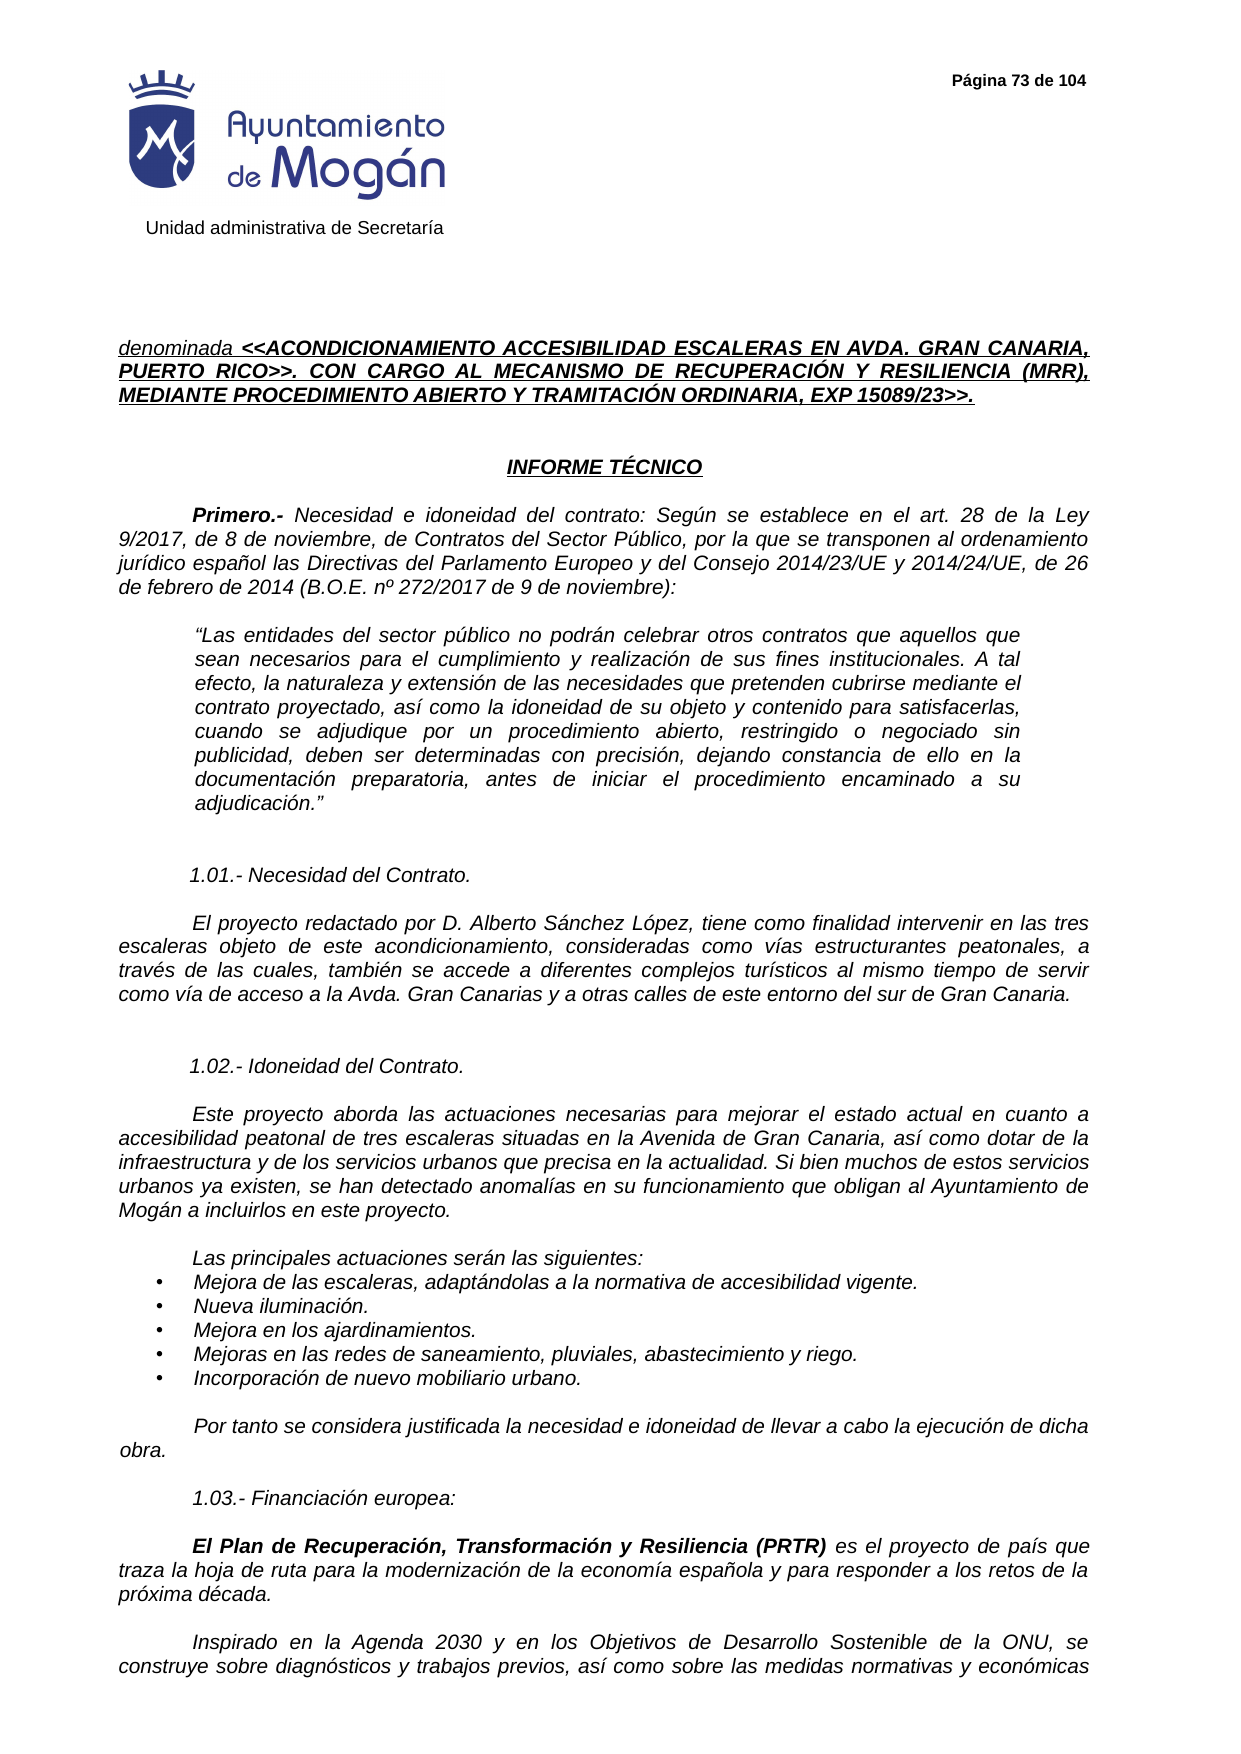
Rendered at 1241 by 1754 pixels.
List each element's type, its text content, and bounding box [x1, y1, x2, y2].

text Inspirado en la Agenda 2030 y en los Objetivos de Desarrollo Sostenible de la ONU, se construye sobre diagnósticos y trabajos previos, así como sobre las medidas normativas y económicas [118, 1629, 1092, 1677]
list Mejora de las escaleras, adaptándolas a la normativa de accesibilidad vigente. [156, 1270, 1092, 1294]
text 1.01.- Necesidad del Contrato. [189, 862, 1022, 886]
text Las principales actuaciones serán las siguientes: [118, 1246, 1092, 1270]
text El Plan de Recuperación, Transformación y Resiliencia (PRTR) es el proyecto de país que traza la hoja de ruta para la modernización de la economía española y para responder a los retos de la próxima década. [118, 1534, 1092, 1606]
list Incorporación de nuevo mobiliario urbano. [156, 1366, 1092, 1390]
text Primero.- Necesidad e idoneidad del contrato: Según se establece en el art. 28 de la Ley 9/2017, de 8 de noviembre, de Contratos del Sector Público, por la que se transponen al ordenamiento jurídico español las Directivas del Parlamento Europeo y del Consejo 2014/23/UE y 2014/24/UE, de 26 de febrero de 2014 (B.O.E. nº 272/2017 de 9 de noviembre): [118, 503, 1092, 599]
text Por tanto se considera justificada la necesidad e idoneidad de llevar a cabo la ejecución de dicha obra. [119, 1414, 1092, 1462]
text denominada <<ACONDICIONAMIENTO ACCESIBILIDAD ESCALERAS EN AVDA. GRAN CANARIA, PUERTO RICO>>. CON CARGO AL MECANISMO DE RECUPERACIÓN Y RESILIENCIA (MRR), MEDIANTE PROCEDIMIENTO ABIERTO Y TRAMITACIÓN ORDINARIA, EXP 15089/23>>. [118, 335, 1092, 407]
text 1.02.- Idoneidad del Contrato. [189, 1054, 1022, 1078]
list Mejora en los ajardinamientos. [156, 1318, 1092, 1342]
list Nueva iluminación. [156, 1294, 1092, 1318]
text INFORME TÉCNICO [118, 455, 1092, 479]
text 1.03.- Financiación europea: [118, 1486, 1092, 1510]
text El proyecto redactado por D. Alberto Sánchez López, tiene como finalidad intervenir en las tres escaleras objeto de este acondicionamiento, consideradas como vías estructurantes peatonales, a través de las cuales, también se accede a diferentes complejos turísticos al mismo tiempo de servir como vía de acceso a la Avda. Gran Canarias y a otras calles de este entorno del sur de Gran Canaria. [118, 910, 1092, 1006]
text Este proyecto aborda las actuaciones necesarias para mejorar el estado actual en cuanto a accesibilidad peatonal de tres escaleras situadas en la Avenida de Gran Canaria, así como dotar de la infraestructura y de los servicios urbanos que precisa en la actualidad. Si bien muchos de estos servicios urbanos ya existen, se han detectado anomalías en su funcionamiento que obligan al Ayuntamiento de Mogán a incluirlos en este proyecto. [118, 1102, 1092, 1222]
picture [128, 70, 445, 206]
list Mejoras en las redes de saneamiento, pluviales, abastecimiento y riego. [156, 1342, 1092, 1366]
text “Las entidades del sector público no podrán celebrar otros contratos que aquellos que sean necesarios para el cumplimiento y realización de sus fines institucionales. A tal efecto, la naturaleza y extensión de las necesidades que pretenden cubrirse mediante el contrato proyectado, así como la idoneidad de su objeto y contenido para satisfacerlas, cuando se adjudique por un procedimiento abierto, restringido o negociado sin publicidad, deben ser determinadas con precisión, dejando constancia de ello en la documentación preparatoria, antes de iniciar el procedimiento encaminado a su adjudicación.” [194, 623, 1024, 814]
